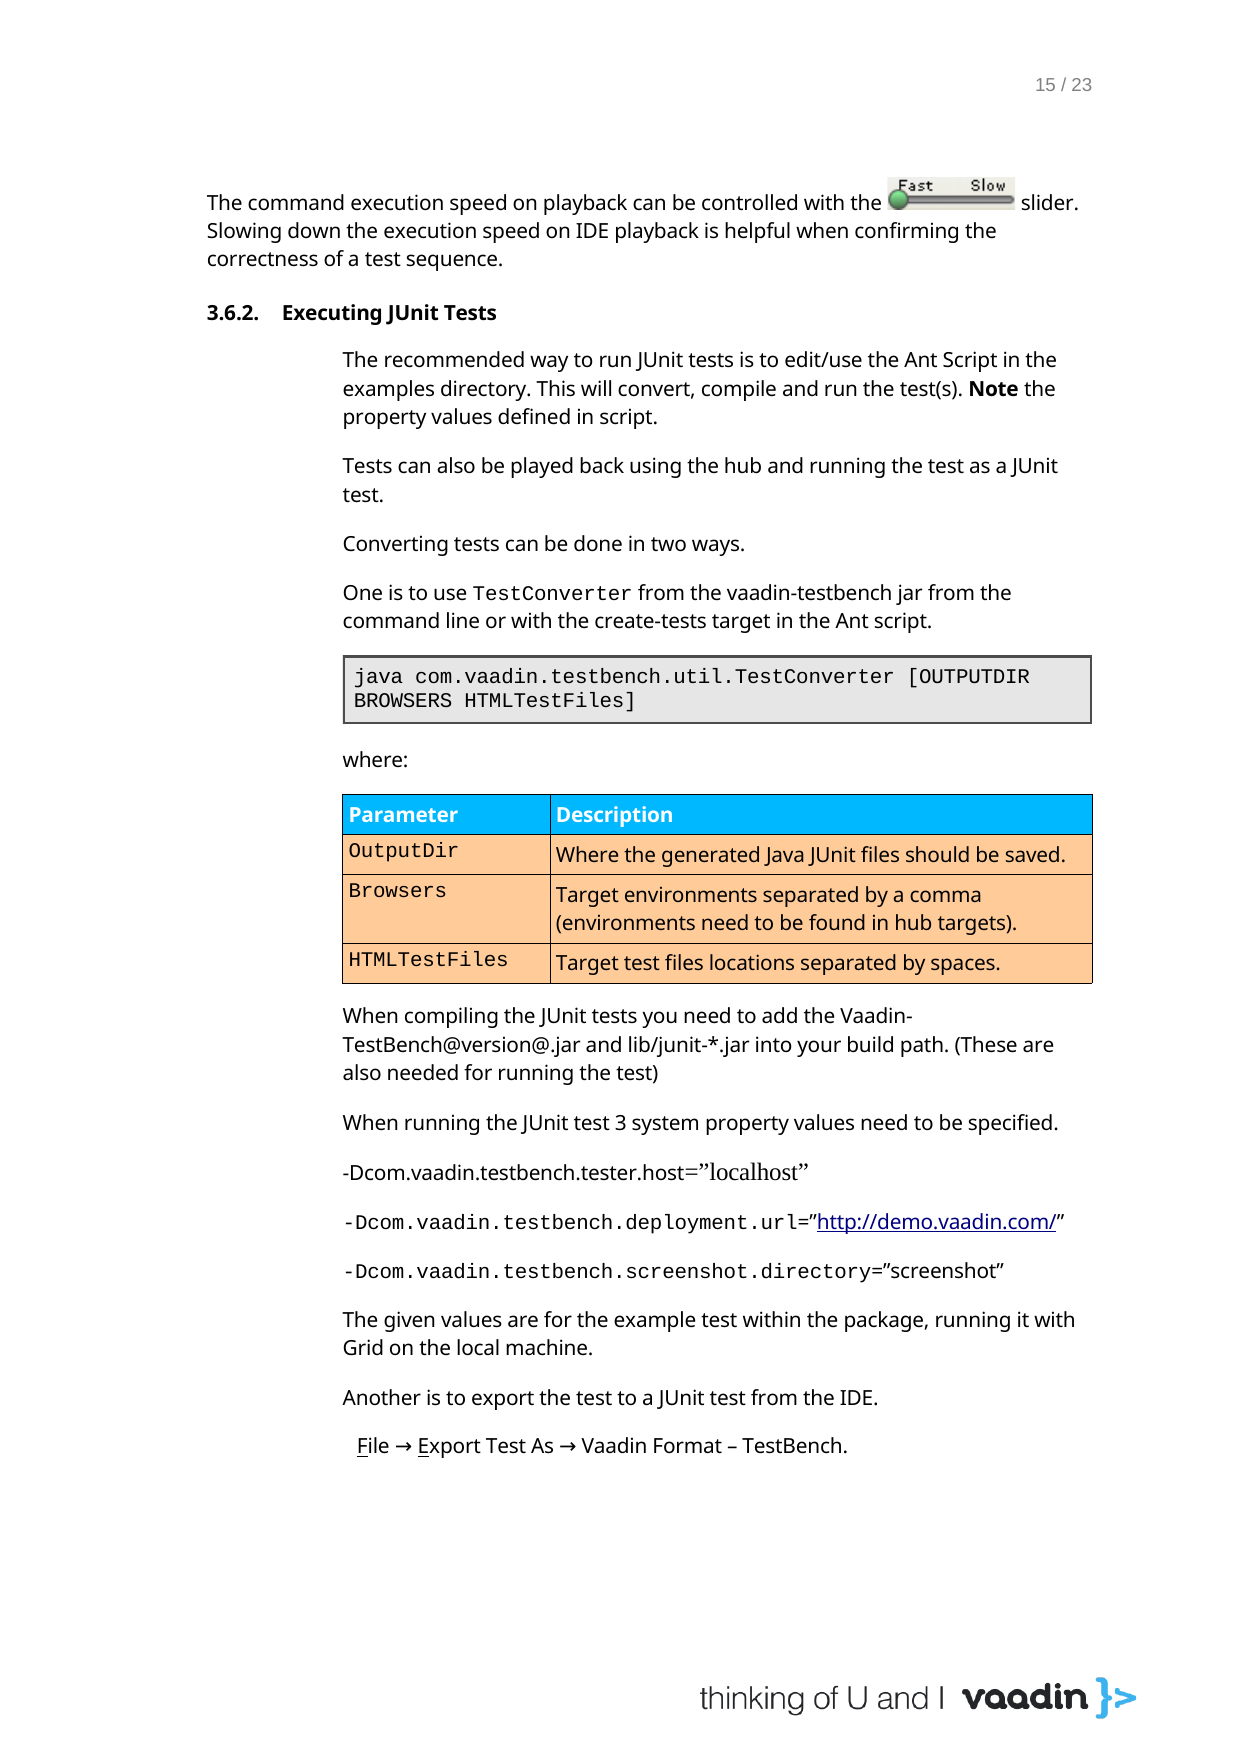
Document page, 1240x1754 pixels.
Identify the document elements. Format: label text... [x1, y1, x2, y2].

table_cell Target environments separated by a comma (environments need to be found in hub targets). [551, 875, 1092, 943]
table_cell HTMLTestFiles [343, 944, 550, 983]
text Converting tests can be done in two ways. [342, 529, 1092, 557]
text java com.vaadin.testbench.util.TestConverter [OUTPUTDIR BROWSERS HTMLTestFiles] [345, 658, 1090, 722]
text When compiling the JUnit tests you need to add the Vaadin-TestBench@version@.jar and lib/junit-*.jar into your build path. (These are also needed for running the test) [342, 1002, 1092, 1087]
text Another is to export the test to a JUnit test from the IDE. [342, 1383, 1092, 1411]
text The given values are for the example test within the package, running it with Grid on the local machine. [342, 1305, 1092, 1362]
table_header Parameter [343, 795, 550, 834]
text Tests can also be played back using the hub and running the test as a JUnit test. [342, 451, 1092, 508]
subtitle Executing JUnit Tests [207, 298, 1092, 326]
table_cell Browsers [343, 875, 550, 943]
text -Dcom.vaadin.testbench.deployment.url=”http://demo.vaadin.com/” [342, 1207, 1092, 1235]
text One is to use TestConverter from the vaadin-testbench jar from the command line or with the create-tests target in the Ant script. [342, 578, 1092, 635]
picture [887, 177, 1016, 210]
text -Dcom.vaadin.testbench.screenshot.directory=”screenshot” [342, 1256, 1092, 1284]
table_cell Target test files locations separated by spaces. [551, 944, 1092, 983]
text When running the JUnit test 3 system property values need to be specified. [342, 1108, 1092, 1136]
text File → Export Test As → Vaadin Format – TestBench. [342, 1432, 1092, 1460]
table_cell Where the generated Java JUnit files should be saved. [551, 835, 1092, 874]
text The command execution speed on playback can be controlled with the slider. Slowing down the execution speed on IDE playback is helpful when confirming the correctness of a test sequence. [207, 177, 1092, 273]
picture [699, 1673, 1139, 1721]
text where: [342, 745, 1092, 774]
table_header Description [551, 795, 1092, 834]
text -Dcom.vaadin.testbench.tester.host=”localhost” [342, 1157, 1092, 1186]
text The recommended way to run JUnit tests is to edit/use the Ant Script in the examples directory. This will convert, compile and run the test(s). Note the property values defined in script. [342, 345, 1092, 431]
table_cell OutputDir [343, 835, 550, 874]
